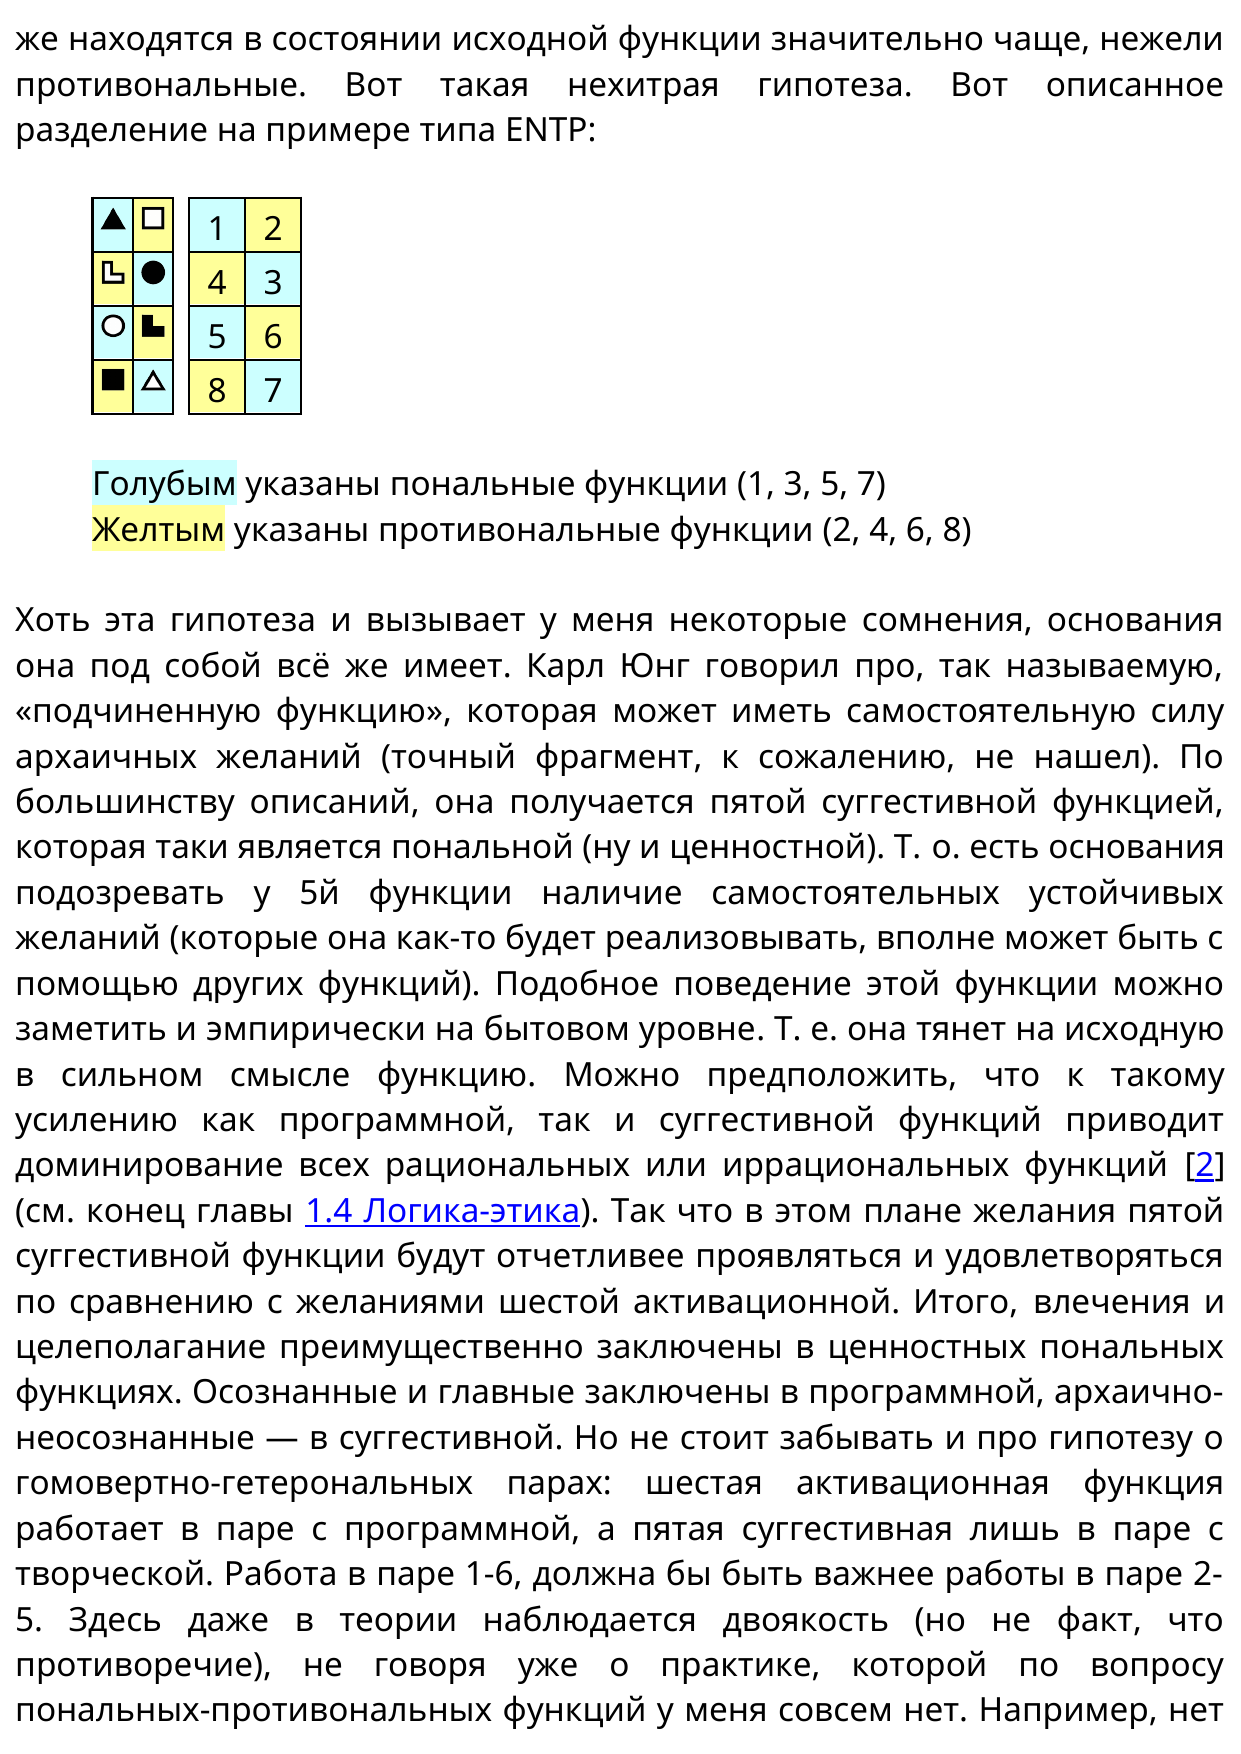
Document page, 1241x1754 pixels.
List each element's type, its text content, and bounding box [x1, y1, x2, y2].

table_header 1 [190, 199, 244, 251]
table_header [134, 199, 172, 251]
picture [139, 258, 167, 286]
picture [139, 312, 167, 339]
picture [99, 312, 127, 339]
picture [99, 204, 127, 232]
picture [139, 366, 167, 393]
text Желтым указаны противональные функции (2, 4, 6, 8) [92, 505, 1225, 551]
picture [99, 366, 127, 393]
table_cell [134, 307, 172, 358]
table_header [94, 199, 132, 251]
table_cell [174, 359, 188, 412]
table_cell 5 [190, 307, 244, 358]
table_cell [94, 253, 132, 304]
table_cell [174, 305, 188, 358]
table_cell 6 [246, 307, 300, 358]
table_cell [174, 251, 188, 304]
table_cell [134, 253, 172, 304]
table_cell 4 [190, 253, 244, 304]
table_header 2 [246, 199, 300, 251]
text же находятся в состоянии исходной функции значительно чаще, нежели противональные. Вот такая нехитрая гипотеза. Вот описанное разделение на примере типа ENTP: [15, 15, 1225, 151]
table_header [174, 197, 188, 251]
picture [99, 258, 127, 286]
table_cell 8 [190, 361, 244, 412]
table_cell [94, 361, 132, 412]
text Хоть эта гипотеза и вызывает у меня некоторые сомнения, основания она под собой всё же имеет. Карл Юнг говорил про, так называемую, «подчиненную функцию», которая может иметь самостоятельную силу архаичных желаний (точный фрагмент, к сожалению, не нашел). По большинству описаний, она получается пятой суггестивной функцией, которая таки является пональной (ну и ценностной). Т. о. есть основания подозревать у 5й функции наличие самостоятельных устойчивых желаний (которые она как-то будет реализовывать, вполне может быть с помощью других функций). Подобное поведение этой функции можно заметить и эмпирически на бытовом уровне. Т. е. она тянет на исходную в сильном смысле функцию. Можно предположить, что к такому усилению как программной, так и суггестивной функций приводит доминирование всех рациональных или иррациональных функций [2] (см. конец главы 1.4 Логика-этика). Так что в этом плане желания пятой суггестивной функции будут отчетливее проявляться и удовлетворяться по сравнению с желаниями шестой активационной. Итого, влечения и целеполагание преимущественно заключены в ценностных пональных функциях. Осознанные и главные заключены в программной, архаично-неосознанные — в суггестивной. Но не стоит забывать и про гипотезу о гомовертно-гетерональных парах: шестая активационная функция работает в паре с программной, а пятая суггестивная лишь в паре с творческой. Работа в паре 1-6, должна бы быть важнее работы в паре 2-5. Здесь даже в теории наблюдается двоякость (но не факт, что противоречие), не говоря уже о практике, которой по вопросу пональных-противональных функций у меня совсем нет. Например, нет [15, 596, 1225, 1732]
table_cell [94, 307, 132, 358]
table_cell [134, 361, 172, 412]
table_cell 3 [246, 253, 300, 304]
text Голубым указаны пональные функции (1, 3, 5, 7) [92, 460, 1225, 505]
picture [139, 204, 167, 232]
table_cell 7 [246, 361, 300, 412]
